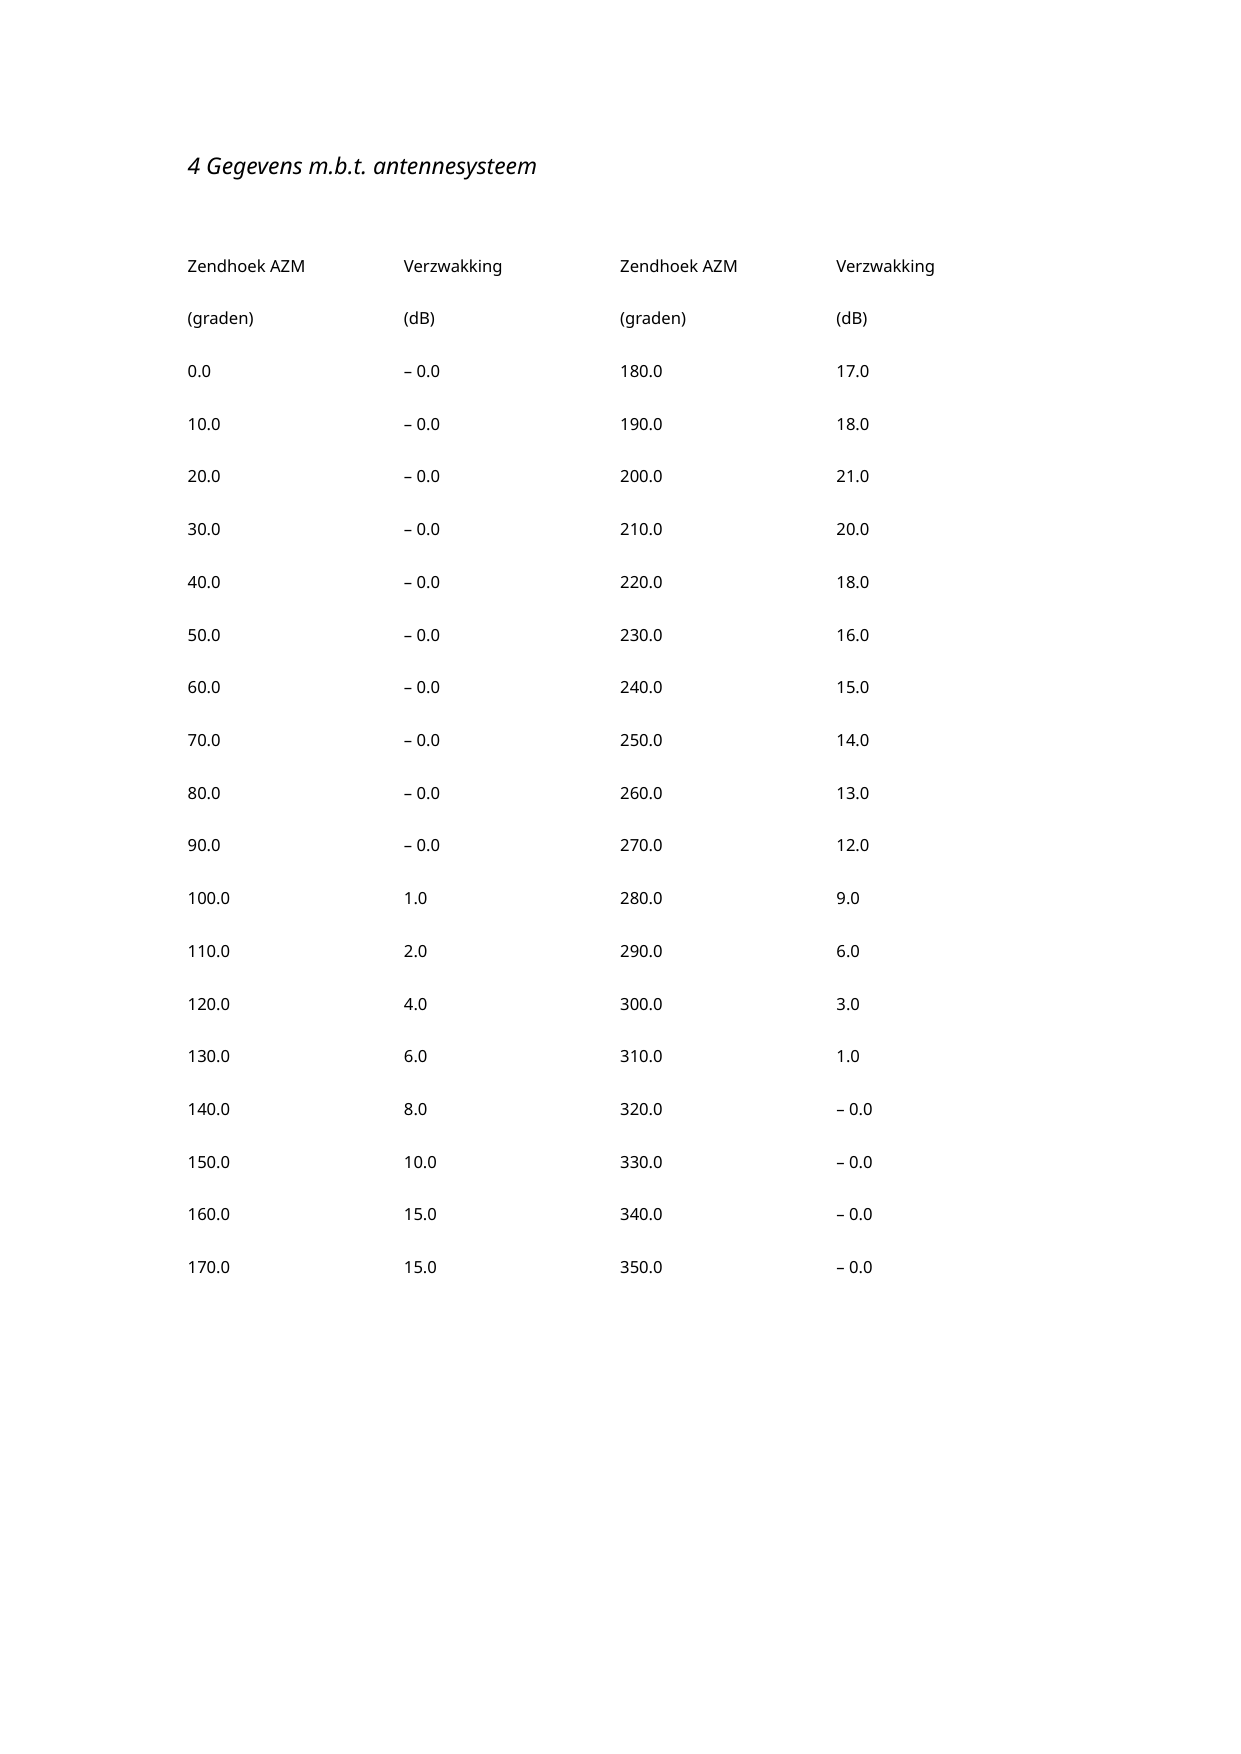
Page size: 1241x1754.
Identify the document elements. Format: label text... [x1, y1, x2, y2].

table_cell – 0.0 [404, 781, 620, 834]
table_cell 140.0 [188, 1098, 404, 1150]
table_cell 130.0 [188, 1045, 404, 1097]
table_cell 8.0 [404, 1098, 620, 1150]
table_header Verzwakking (dB) [836, 254, 1053, 359]
table_cell 4.0 [404, 992, 620, 1045]
table_cell 320.0 [620, 1098, 836, 1150]
table_cell – 0.0 [404, 412, 620, 465]
table_cell – 0.0 [404, 360, 620, 412]
table_cell – 0.0 [404, 518, 620, 570]
table_cell – 0.0 [404, 729, 620, 781]
table_cell 20.0 [188, 465, 404, 518]
table_cell 120.0 [188, 992, 404, 1045]
table_cell – 0.0 [404, 834, 620, 887]
table_cell 17.0 [836, 360, 1053, 412]
table_cell 310.0 [620, 1045, 836, 1097]
table_cell 340.0 [620, 1203, 836, 1256]
table_cell 200.0 [620, 465, 836, 518]
table_cell 160.0 [188, 1203, 404, 1256]
table_cell – 0.0 [404, 676, 620, 728]
table_cell 270.0 [620, 834, 836, 887]
table_cell 10.0 [188, 412, 404, 465]
table_cell 9.0 [836, 887, 1053, 939]
table_cell 15.0 [404, 1203, 620, 1256]
table_cell 150.0 [188, 1150, 404, 1203]
table_cell 2.0 [404, 939, 620, 992]
table_cell 300.0 [620, 992, 836, 1045]
table_cell 330.0 [620, 1150, 836, 1203]
table_cell 110.0 [188, 939, 404, 992]
table_cell 21.0 [836, 465, 1053, 518]
table_cell 6.0 [836, 939, 1053, 992]
table_cell 80.0 [188, 781, 404, 834]
table_cell 100.0 [188, 887, 404, 939]
table_cell 210.0 [620, 518, 836, 570]
table_cell – 0.0 [836, 1098, 1053, 1150]
table_header Verzwakking (dB) [404, 254, 620, 359]
table_cell – 0.0 [404, 623, 620, 676]
table_cell 290.0 [620, 939, 836, 992]
table_cell – 0.0 [404, 465, 620, 518]
table_cell 0.0 [188, 360, 404, 412]
table_cell – 0.0 [836, 1150, 1053, 1203]
table_cell 18.0 [836, 570, 1053, 623]
table_cell 6.0 [404, 1045, 620, 1097]
table_cell 14.0 [836, 729, 1053, 781]
table_cell 15.0 [404, 1256, 620, 1308]
table_cell – 0.0 [836, 1203, 1053, 1256]
table_header Zendhoek AZM (graden) [620, 254, 836, 359]
table_cell 40.0 [188, 570, 404, 623]
table_cell 170.0 [188, 1256, 404, 1308]
table_cell 16.0 [836, 623, 1053, 676]
table_cell 90.0 [188, 834, 404, 887]
table_cell 250.0 [620, 729, 836, 781]
table_cell 3.0 [836, 992, 1053, 1045]
table_cell 18.0 [836, 412, 1053, 465]
table_cell – 0.0 [404, 570, 620, 623]
table_cell 70.0 [188, 729, 404, 781]
table_cell 240.0 [620, 676, 836, 728]
table_cell 60.0 [188, 676, 404, 728]
table_cell 12.0 [836, 834, 1053, 887]
table_cell 280.0 [620, 887, 836, 939]
table_cell 230.0 [620, 623, 836, 676]
table_cell 13.0 [836, 781, 1053, 834]
table_cell 260.0 [620, 781, 836, 834]
table_cell 350.0 [620, 1256, 836, 1308]
table_cell 50.0 [188, 623, 404, 676]
table_cell 1.0 [404, 887, 620, 939]
table_cell 220.0 [620, 570, 836, 623]
table_cell 15.0 [836, 676, 1053, 728]
table_header Zendhoek AZM (graden) [188, 254, 404, 359]
table_cell 1.0 [836, 1045, 1053, 1097]
table_cell 180.0 [620, 360, 836, 412]
table_cell 10.0 [404, 1150, 620, 1203]
table_cell 30.0 [188, 518, 404, 570]
table_cell 20.0 [836, 518, 1053, 570]
table_cell 190.0 [620, 412, 836, 465]
table_cell – 0.0 [836, 1256, 1053, 1308]
subtitle 4 Gegevens m.b.t. antennesysteem [187, 150, 1053, 181]
